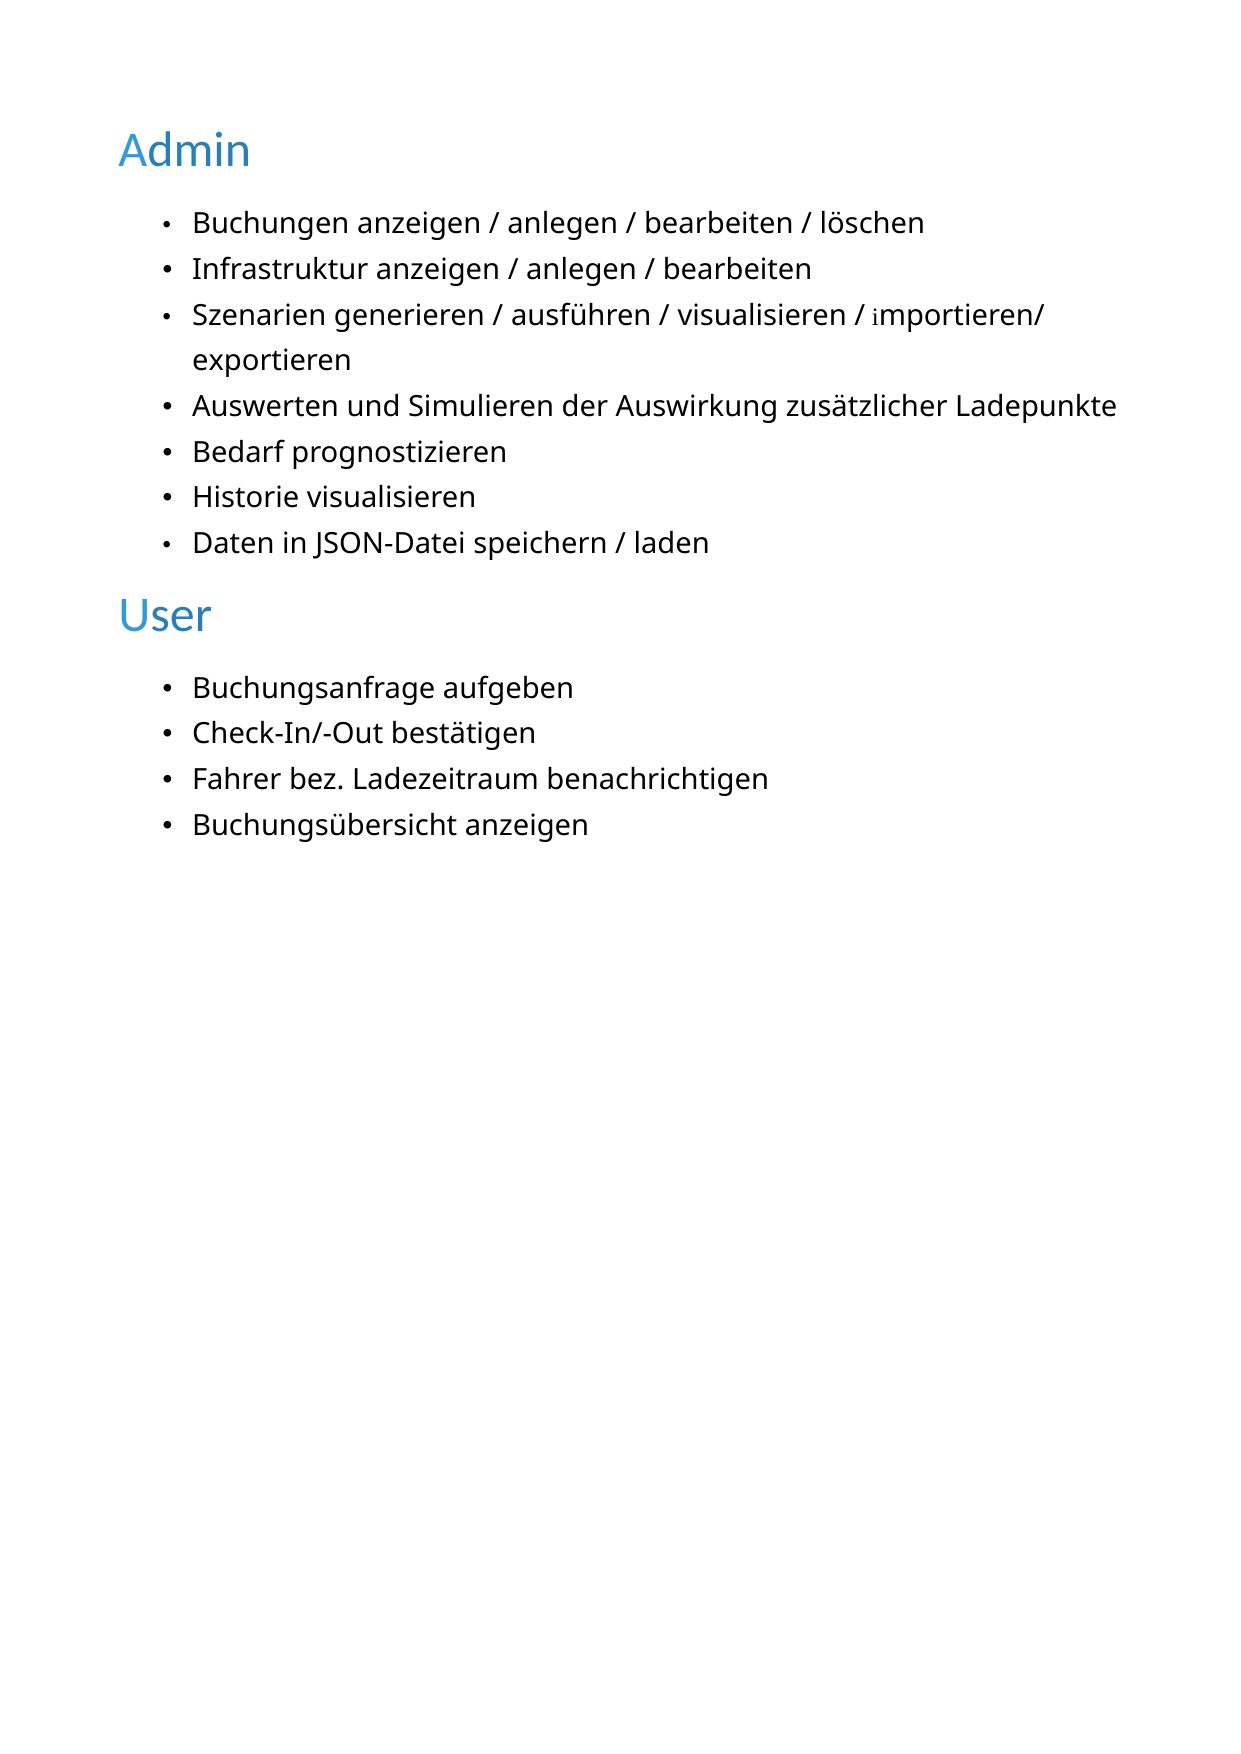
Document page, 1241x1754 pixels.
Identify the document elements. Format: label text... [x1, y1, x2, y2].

list Buchungsübersicht anzeigen [162, 804, 1122, 844]
list Auswerten und Simulieren der Auswirkung zusätzlicher Ladepunkte [162, 385, 1122, 425]
list Buchungsanfrage aufgeben [162, 667, 1122, 707]
list Check-In/-Out bestätigen [162, 713, 1122, 752]
list Buchungen anzeigen / anlegen / bearbeiten / löschen [162, 203, 1122, 242]
list Historie visualisieren [162, 477, 1122, 516]
text Admin [118, 118, 1122, 179]
list Bedarf prognostizieren [162, 431, 1122, 471]
text User [118, 582, 1122, 643]
list Infrastruktur anzeigen / anlegen / bearbeiten [162, 248, 1122, 288]
list Fahrer bez. Ladezeitraum benachrichtigen [162, 758, 1122, 798]
list Szenarien generieren / ausführen / visualisieren / importieren/ exportieren [162, 294, 1122, 379]
list Daten in JSON-Datei speichern / laden [162, 522, 1122, 562]
